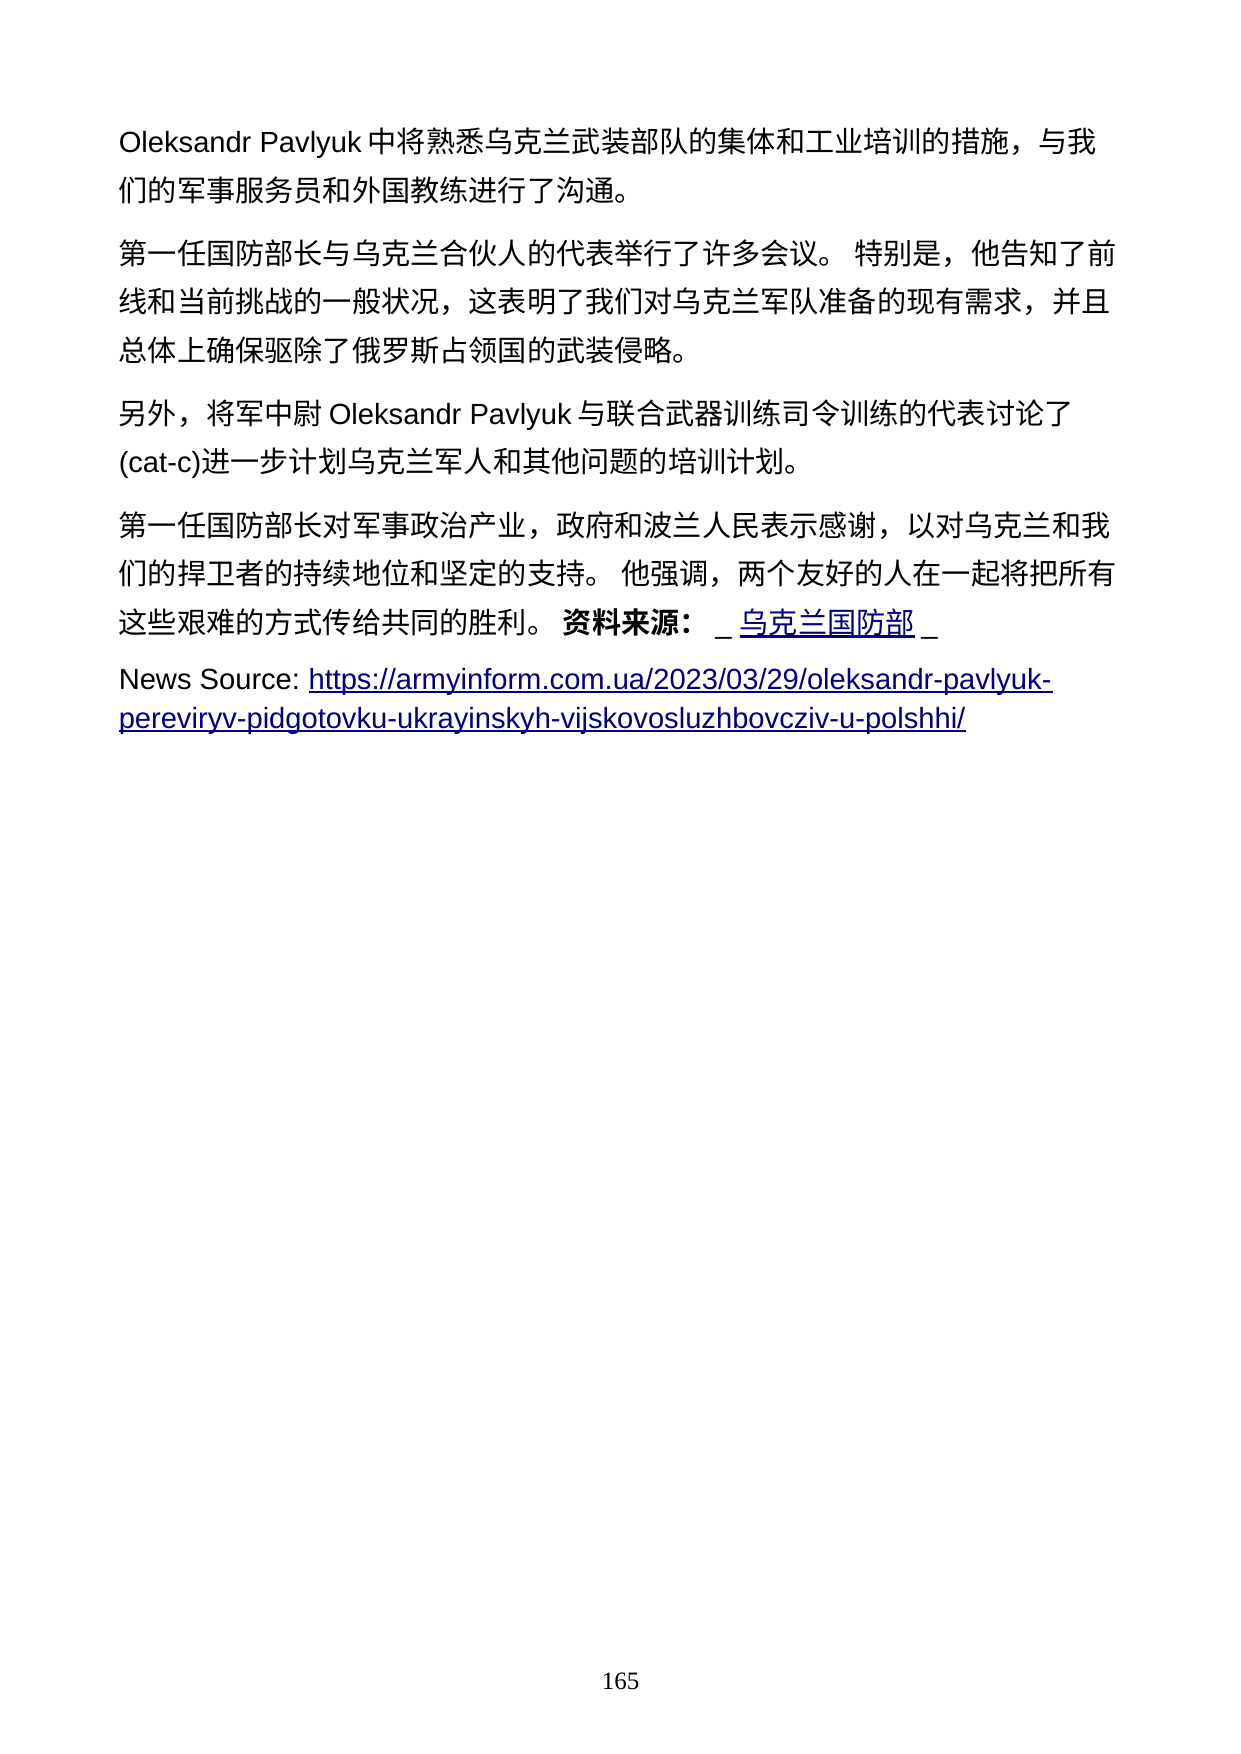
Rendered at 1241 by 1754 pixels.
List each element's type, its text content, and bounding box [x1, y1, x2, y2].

text 另外，将军中尉Oleksandr Pavlyuk与联合武器训练司令训练的代表讨论了(cat-c)进一步计划乌克兰军人和其他问题的培训计划。 [118, 390, 1122, 481]
text 第一任国防部长对军事政治产业，政府和波兰人民表示感谢，以对乌克兰和我们的捍卫者的持续地位和坚定的支持。 他强调，两个友好的人在一起将把所有这些艰难的方式传给共同的胜利。 资料来源： _ 乌克兰国防部 _ [118, 502, 1122, 641]
text News Source: https://armyinform.com.ua/2023/03/29/oleksandr-pavlyuk-pereviryv-pidgotovku-ukrayinskyh-vijskovosluzhbovcziv-u-polshhi/ [118, 662, 1122, 734]
text Oleksandr Pavlyuk中将熟悉乌克兰武装部队的集体和工业培训的措施，与我们的军事服务员和外国教练进行了沟通。 [118, 118, 1122, 209]
text 第一任国防部长与乌克兰合伙人的代表举行了许多会议。 特别是，他告知了前线和当前挑战的一般状况，这表明了我们对乌克兰军队准备的现有需求，并且总体上确保驱除了俄罗斯占领国的武装侵略。 [118, 230, 1122, 369]
